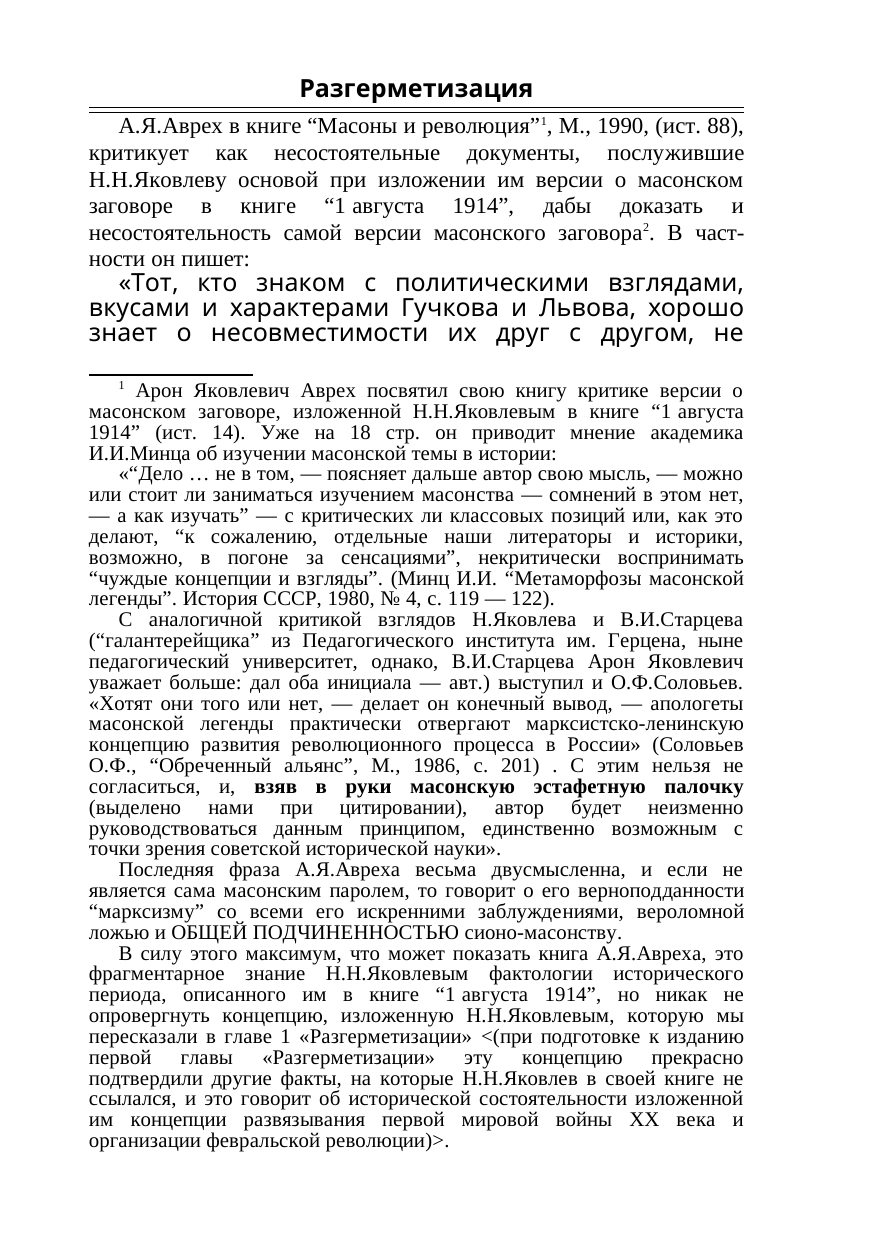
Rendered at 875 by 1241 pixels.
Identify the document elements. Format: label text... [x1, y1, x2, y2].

text Последняя фраза А.Я.Авреха весьма двусмысленна, и если не является сама масонским паролем, то говорит о его вернопод­данности “марксизму” со всеми его искренними заблужде­ниями, вероломной ложью и ОБЩЕЙ ПОДЧИНЕННОСТЬЮ сионо-масонству. [89, 860, 744, 943]
text «Тот, кто знаком с политическими взглядами, вкусами и характерами Гучкова и Львова, хорошо знает о не­совместимости их друг с другом, не [89, 272, 744, 347]
text В силу этого максимум, что может показать книга А.Я.Авреха, это фрагментарное знание Н.Н.Яковлевым фактологии исторического периода, описанного им в книге “1 ав­густа 1914”, но никак не опровергнуть концепцию, изложен­ную Н.Н.Яковлевым, которую мы пересказали в главе 1 «Разгерметизации» <(при подготовке к изданию первой главы «Разгерметизации» эту концепцию прекрасно подтвердили другие факты, на которые Н.Н.Яковлев в своей книге не ссылался, и это говорит об исторической состоятельности изложенной им концепции развязывания первой мировой войны ХХ века и организации февральской революции)>. [89, 943, 744, 1152]
text «“Дело … не в том, — поясняет дальше автор свою мысль, — можно или стоит ли заниматься изучением масон­ства — сомнений в этом нет, — а как изучать” — с критических ли классовых позиций или, как это делают, “к сожалению, отдельные наши литераторы и историки, возможно, в погоне за сенсациями”, некритически воспринимать “чуждые кон­цепции и взгляды”. (Минц И.И. “Метаморфозы масонской легенды”. История СССР, 1980, № 4, с. 119 — 122). [89, 464, 744, 610]
text Арон Яковлевич Аврех посвятил свою книгу критике версии о масонском заговоре, изложенной Н.Н.Яковлевым в книге “1 августа 1914” (ист. 14). Уже на 18 стр. он приводит мнение академика И.И.Минца об изучении масонской темы в истории: [89, 381, 744, 464]
text С аналогичной критикой взглядов Н.Яковлева и В.И.Старцева (“галантерейщика” из Педагогического института им. Герцена, ныне педагогический университет, однако, В.И.Старцева Арон Яковлевич уважает больше: дал оба инициала — авт.) выступил и О.Ф.Соловьев. «Хотят они того или нет, — делает он конечный вывод, — апологеты масонской легенды практически отвер­гают марксистско-ленинскую концепцию развития революци­онного процесса в России» (Соловьев О.Ф., “Обреченный аль­янс”, М., 1986, с. 201) . С этим нельзя не согласиться, и, взяв в руки масонскую эстафетную палочку (выделено нами при цитировании), автор будет неизменно руководствоваться данным принципом, единственно возможным с точки зрения советс­кой исторической науки». [89, 610, 744, 860]
text А.Я.Аврех в книге “Масоны и революция”, М., 1990, (ист. 88), критикует как несостоятельные документы, послу­жившие Н.Н.Яковлеву основой при изложении им версии о масонском заговоре в книге “1 августа 1914”, дабы доказать и несостоятельность самой версии масонского заговора. В част­ности он пишет: [89, 113, 744, 272]
